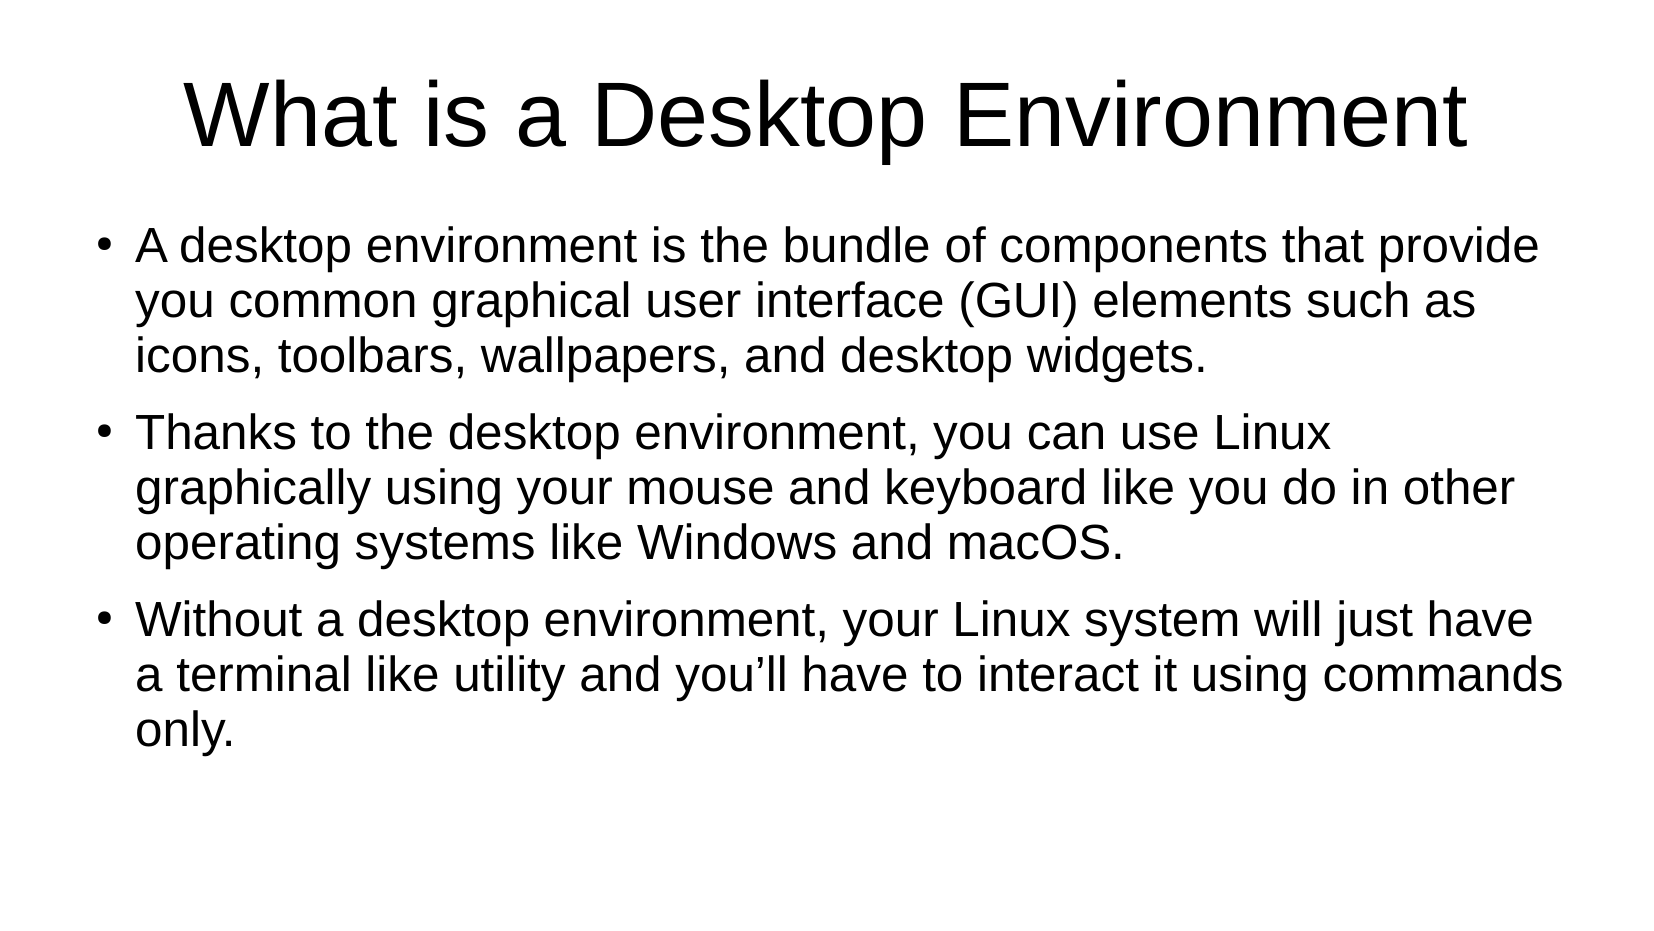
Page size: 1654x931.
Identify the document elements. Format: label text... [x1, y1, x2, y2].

title What is a Desktop Environment [82, 37, 1571, 193]
list A desktop environment is the bundle of components that provide you common graphical user interface (GUI) elements such as icons, toolbars, wallpapers, and desktop widgets. Thanks to the desktop environment, you can use Linux graphically using your mouse and keyboard like you do in other operating systems like Windows and macOS. Without a desktop environment, your Linux system will just have a terminal like utility and you’ll have to interact it using commands only. [82, 217, 1571, 758]
